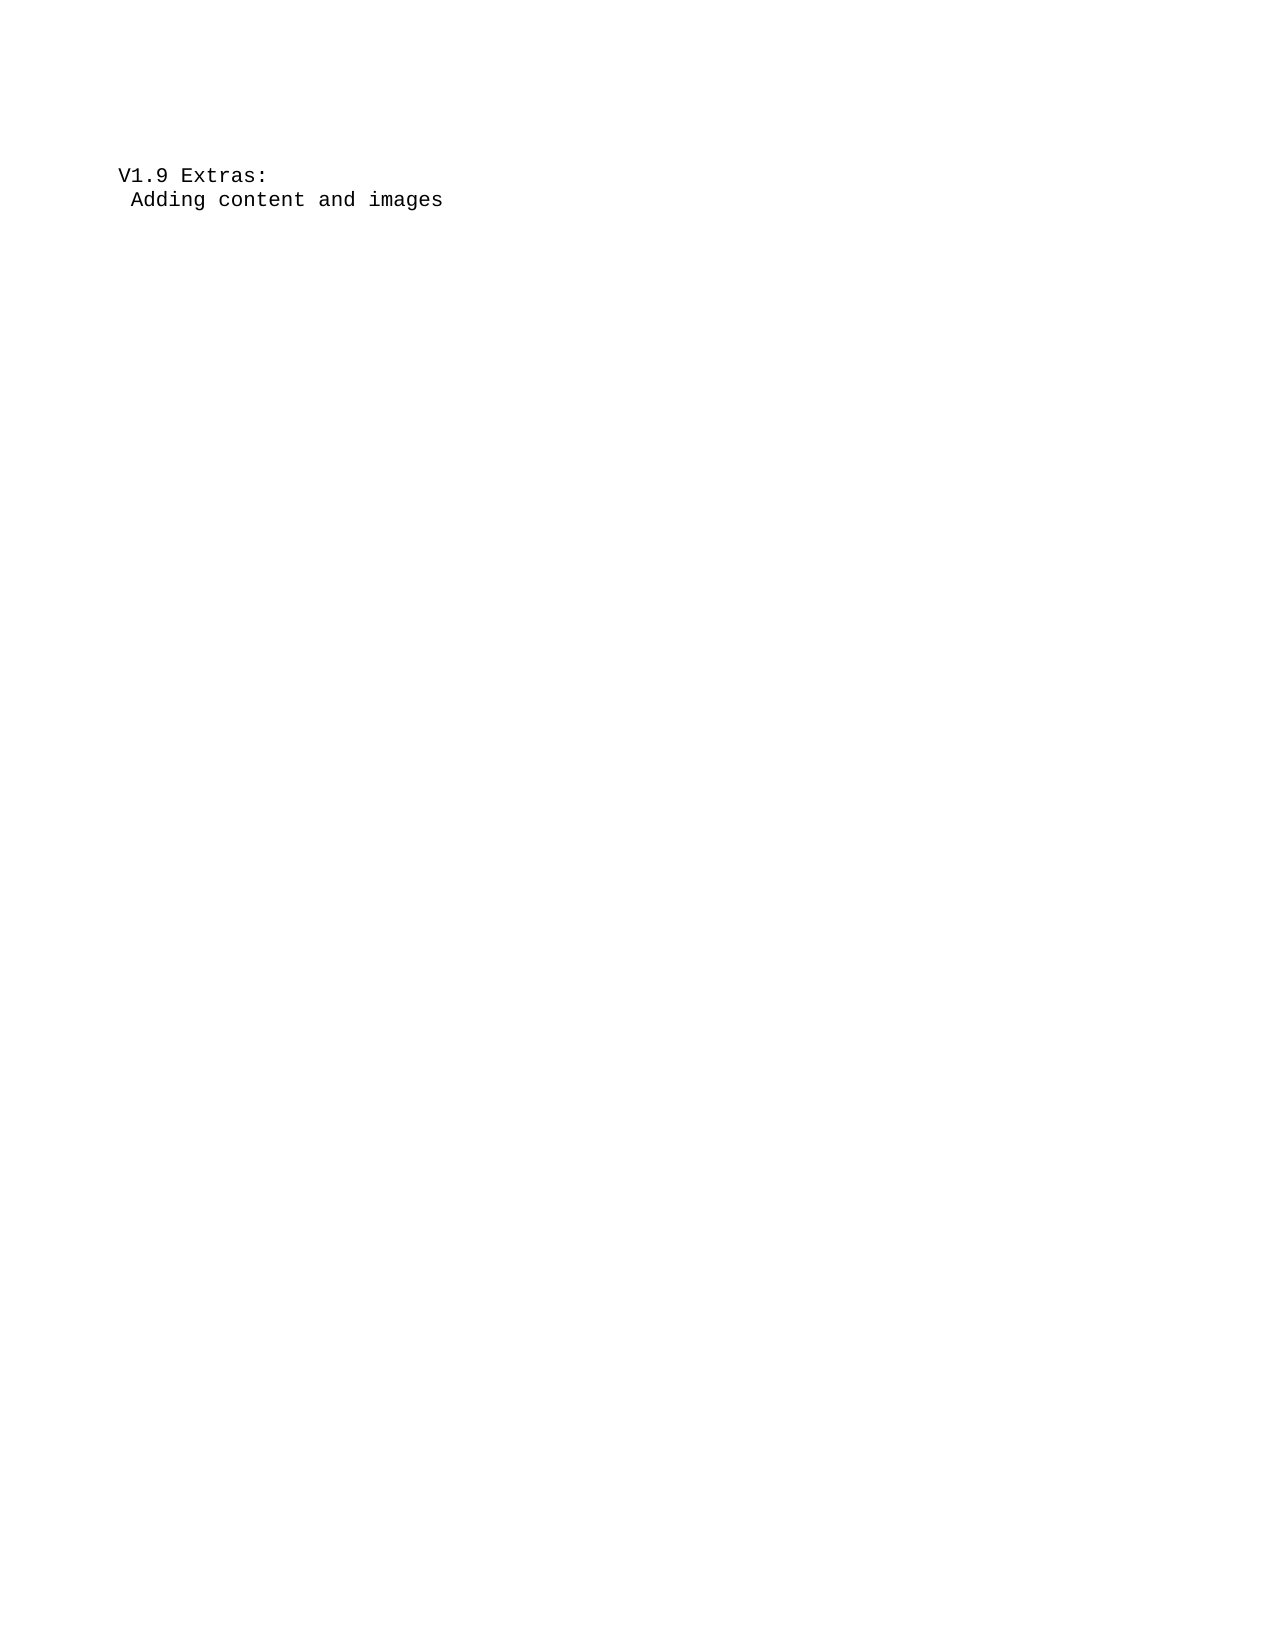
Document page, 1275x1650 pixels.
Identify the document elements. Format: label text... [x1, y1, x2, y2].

text Adding content and images [118, 189, 1157, 213]
text V1.9 Extras: [118, 165, 1157, 189]
